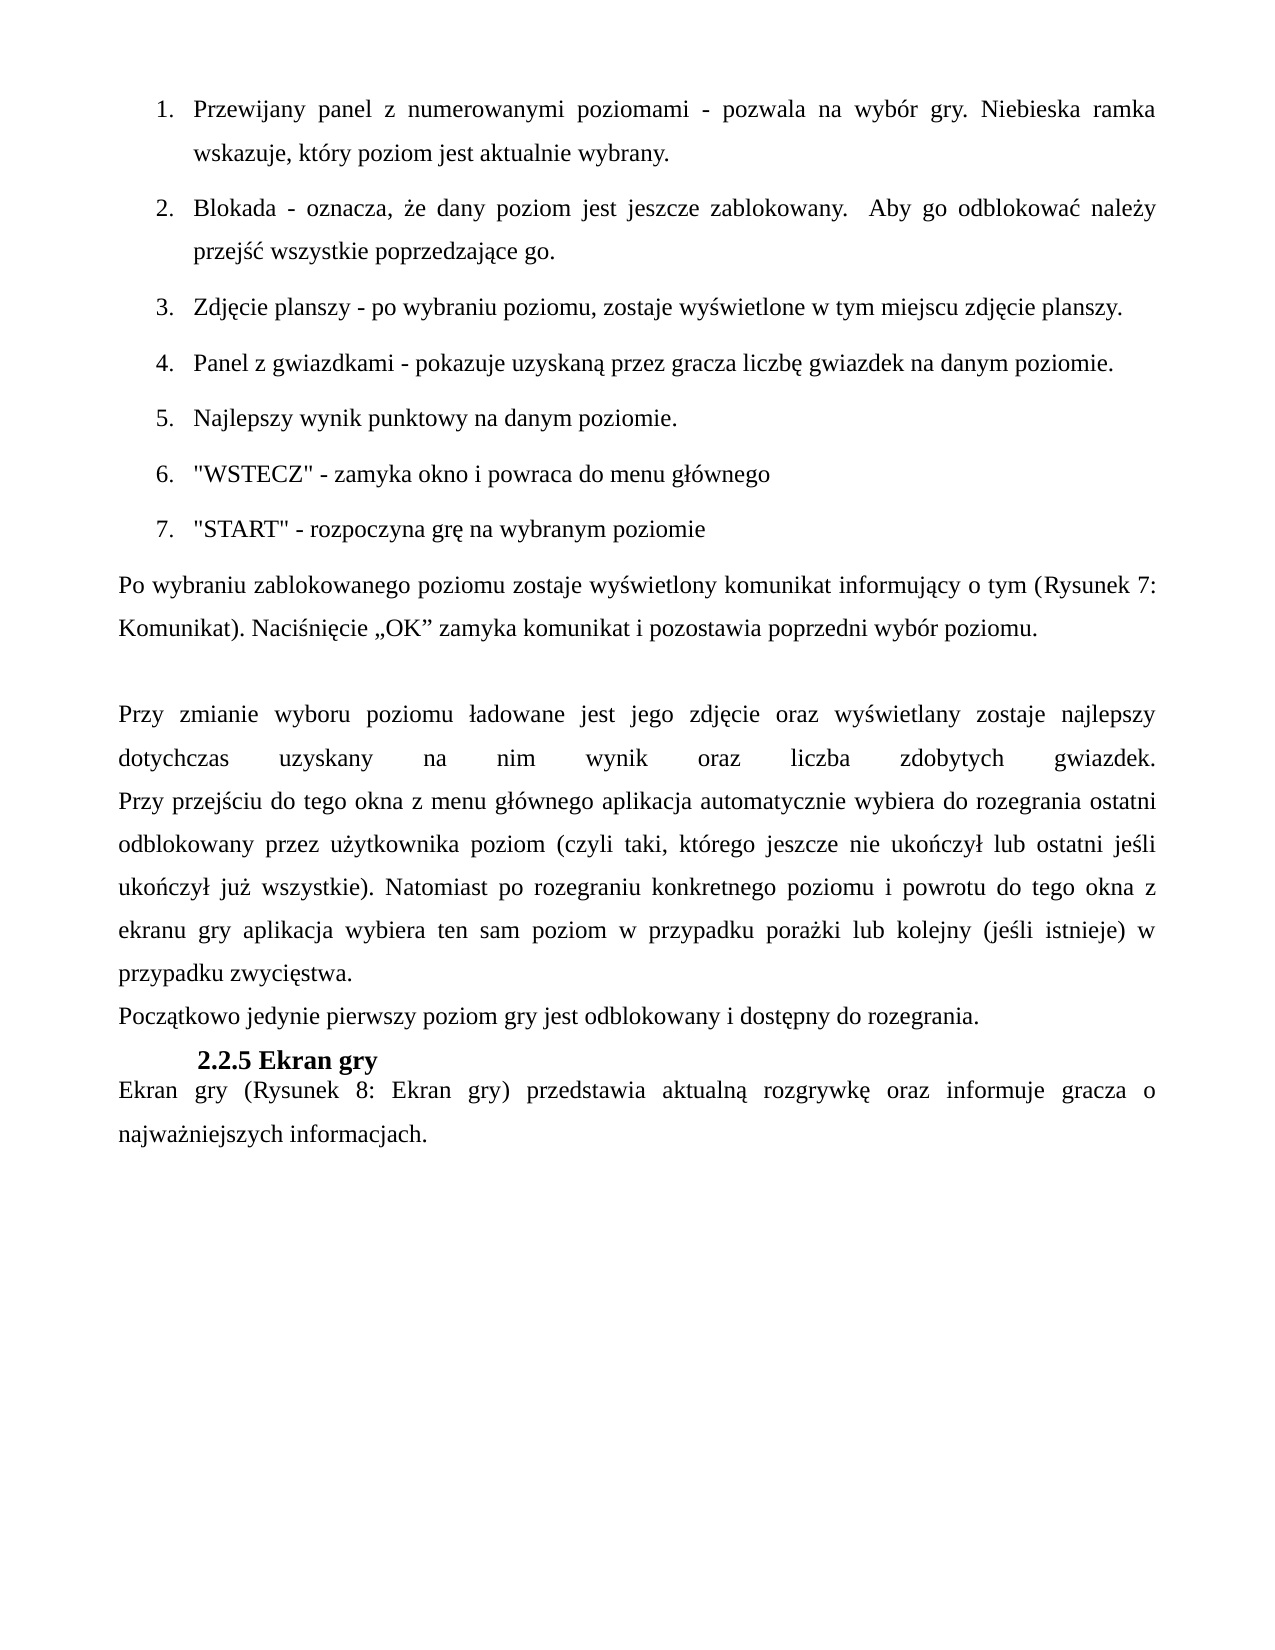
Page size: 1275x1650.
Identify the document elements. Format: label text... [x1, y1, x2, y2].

list Blokada - oznacza, że dany poziom jest jeszcze zablokowany. Aby go odblokować należy przejść wszystkie poprzedzające go. [156, 193, 1157, 265]
list "START" - rozpoczyna grę na wybranym poziomie [156, 514, 1157, 543]
list Zdjęcie planszy - po wybraniu poziomu, zostaje wyświetlone w tym miejscu zdjęcie planszy. [156, 292, 1157, 321]
list Panel z gwiazdkami - pokazuje uzyskaną przez gracza liczbę gwiazdek na danym poziomie. [156, 348, 1157, 376]
list "WSTECZ" - zamyka okno i powraca do menu głównego [156, 459, 1157, 488]
text Po wybraniu zablokowanego poziomu zostaje wyświetlony komunikat informujący o tym (Rysunek 7: Komunikat). Naciśnięcie „OK” zamyka komunikat i pozostawia poprzedni wybór poziomu. [118, 570, 1157, 642]
text Ekran gry (Rysunek 8: Ekran gry) przedstawia aktualną rozgrywkę oraz informuje gracza o najważniejszych informacjach. [118, 1076, 1157, 1147]
list Przewijany panel z numerowanymi poziomami - pozwala na wybór gry. Niebieska ramka wskazuje, który poziom jest aktualnie wybrany. [156, 94, 1157, 166]
text Przy zmianie wyboru poziomu ładowane jest jego zdjęcie oraz wyświetlany zostaje najlepszy dotychczas uzyskany na nim wynik oraz liczba zdobytych gwiazdek. Przy przejściu do tego okna z menu głównego aplikacja automatycznie wybiera do rozegrania ostatni odblokowany przez użytkownika poziom (czyli taki, którego jeszcze nie ukończył lub ostatni jeśli ukończył już wszystkie). Natomiast po rozegraniu konkretnego poziomu i powrotu do tego okna z ekranu gry aplikacja wybiera ten sam poziom w przypadku porażki lub kolejny (jeśli istnieje) w przypadku zwycięstwa. [118, 699, 1157, 987]
list Najlepszy wynik punktowy na danym poziomie. [156, 403, 1157, 432]
subtitle Ekran gry [191, 1044, 1157, 1076]
text Początkowo jedynie pierwszy poziom gry jest odblokowany i dostępny do rozegrania. [118, 1001, 1157, 1030]
